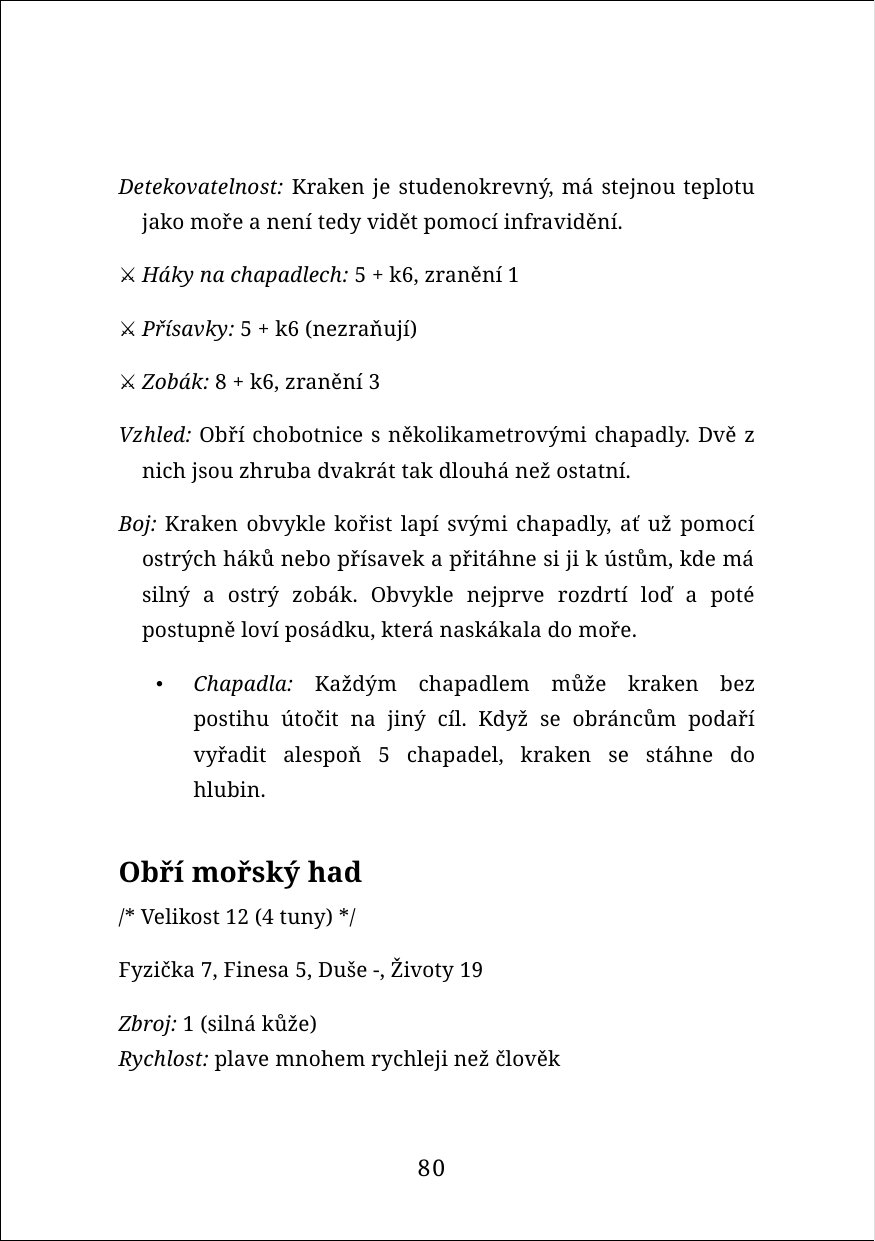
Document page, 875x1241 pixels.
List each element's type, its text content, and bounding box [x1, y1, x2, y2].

text /* Velikost 12 (4 tuny) */ [118, 902, 756, 931]
text Vzhled: Obří chobotnice s několikametrovými chapadly. Dvě z nich jsou zhruba dvakrát tak dlouhá než ostatní. [118, 420, 756, 484]
text Boj: Kraken obvykle kořist lapí svými chapadly, ať už pomocí ostrých háků nebo přísavek a přitáhne si ji k ústům, kde má silný a ostrý zobák. Obvykle nejprve rozdrtí loď a poté postupně loví posádku, která naskákala do moře. [118, 509, 756, 644]
text Detekovatelnost: Kraken je studenokrevný, má stejnou teplotu jako moře a není tedy vidět pomocí infravidění. [118, 172, 756, 236]
text Fyzička 7, Finesa 5, Duše -, Životy 19 [118, 956, 756, 984]
text Zbroj: 1 (silná kůže) [118, 1009, 756, 1037]
text ⚔ Přísavky: 5 + k6 (nezraňují) [118, 314, 756, 342]
subtitle Obří mořský had [118, 852, 756, 891]
text ⚔ Háky na chapadlech: 5 + k6, zranění 1 [118, 261, 756, 289]
text Rychlost: plave mnohem rychleji než člověk [118, 1044, 756, 1073]
text ⚔ Zobák: 8 + k6, zranění 3 [118, 367, 756, 395]
list Chapadla: Každým chapadlem může kraken bez postihu útočit na jiný cíl. Když se obráncům podaří vyřadit alespoň 5 chapadel, kraken se stáhne do hlubin. [156, 669, 756, 804]
